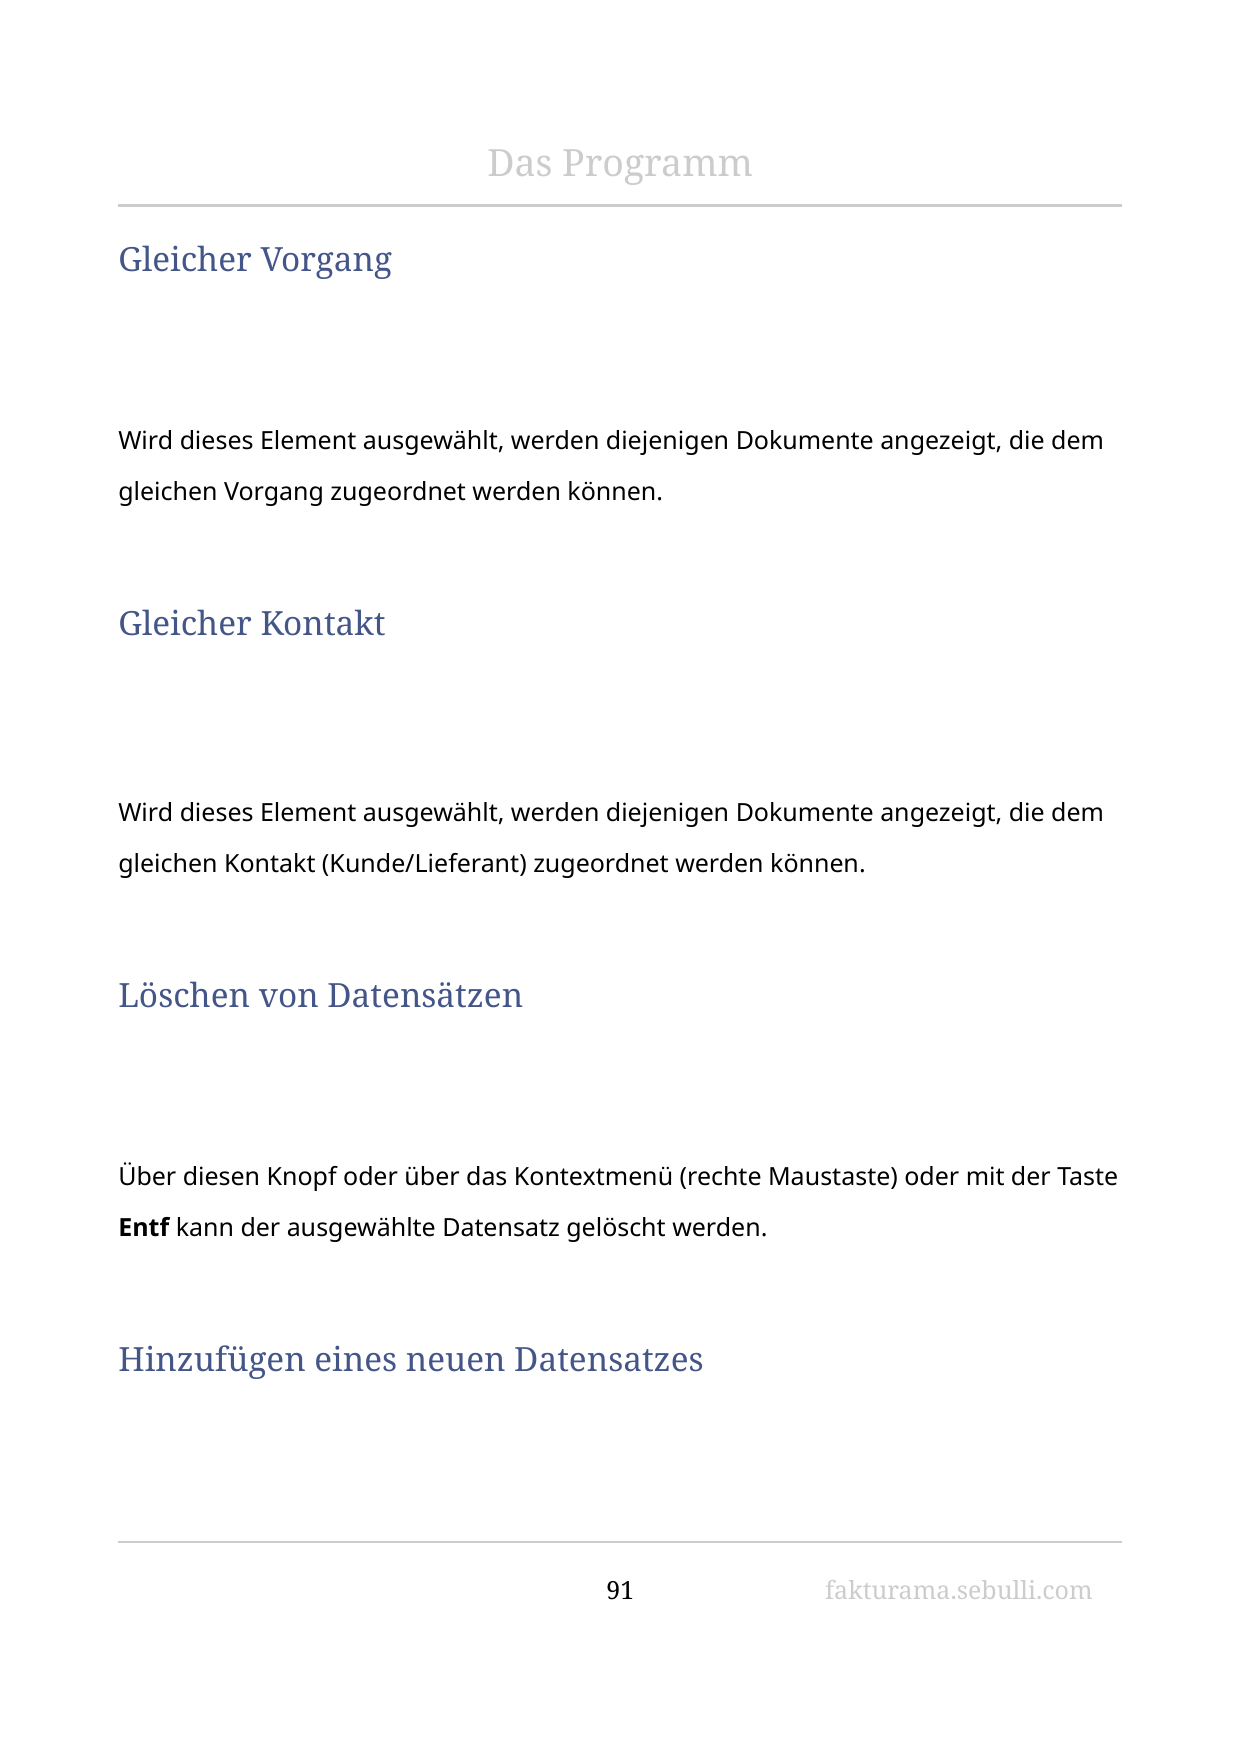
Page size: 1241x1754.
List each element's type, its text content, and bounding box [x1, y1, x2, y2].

subtitle Gleicher Kontakt [118, 600, 1122, 646]
text Über diesen Knopf oder über das Kontextmenü (rechte Maustaste) oder mit der Taste Entf kann der ausgewählte Datensatz gelöscht werden. [118, 1158, 1122, 1243]
subtitle Hinzufügen eines neuen Datensatzes [118, 1335, 1122, 1381]
subtitle Löschen von Datensätzen [118, 971, 1122, 1017]
text Wird dieses Element ausgewählt, werden diejenigen Dokumente angezeigt, die dem gleichen Vorgang zugeordnet werden können. [118, 423, 1122, 508]
subtitle Gleicher Vorgang [118, 236, 1122, 282]
text Wird dieses Element ausgewählt, werden diejenigen Dokumente angezeigt, die dem gleichen Kontakt (Kunde/Lieferant) zugeordnet werden können. [118, 794, 1122, 879]
